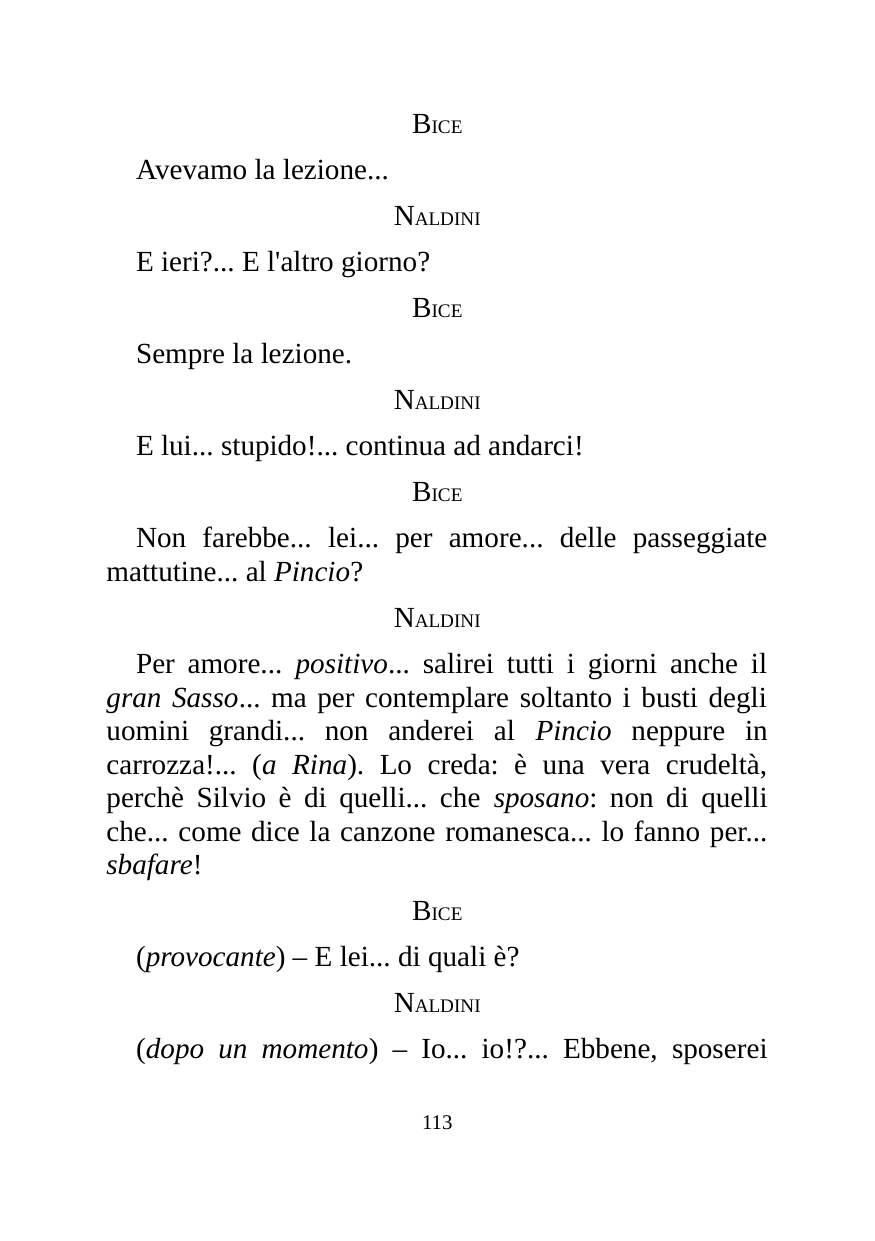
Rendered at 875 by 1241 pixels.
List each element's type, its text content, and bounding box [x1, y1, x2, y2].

text Non farebbe... lei... per amore... delle passeggiate mattutine... al Pincio? [106, 521, 768, 588]
text Naldini [106, 382, 768, 416]
text E lui... stupido!... continua ad andarci! [106, 428, 768, 462]
text Naldini [106, 198, 768, 232]
text Bice [106, 290, 768, 324]
text Sempre la lezione. [106, 336, 768, 370]
text Per amore... positivo... salirei tutti i giorni anche il gran Sasso... ma per contemplare soltanto i busti degli uomini grandi... non anderei al Pincio neppure in carrozza!... (a Rina). Lo creda: è una vera crudeltà, perchè Silvio è di quelli... che sposano: non di quelli che... come dice la canzone romanesca... lo fanno per... sbafare! [106, 646, 768, 881]
text (provocante) – E lei... di quali è? [106, 939, 768, 973]
text Bice [106, 474, 768, 508]
text E ieri?... E l'altro giorno? [106, 244, 768, 278]
text Naldini [106, 600, 768, 634]
text Bice [106, 893, 768, 927]
text Avevamo la lezione... [106, 152, 768, 186]
text Bice [106, 106, 768, 140]
text (dopo un momento) – Io... io!?... Ebbene, sposerei [106, 1032, 768, 1065]
text Naldini [106, 986, 768, 1019]
